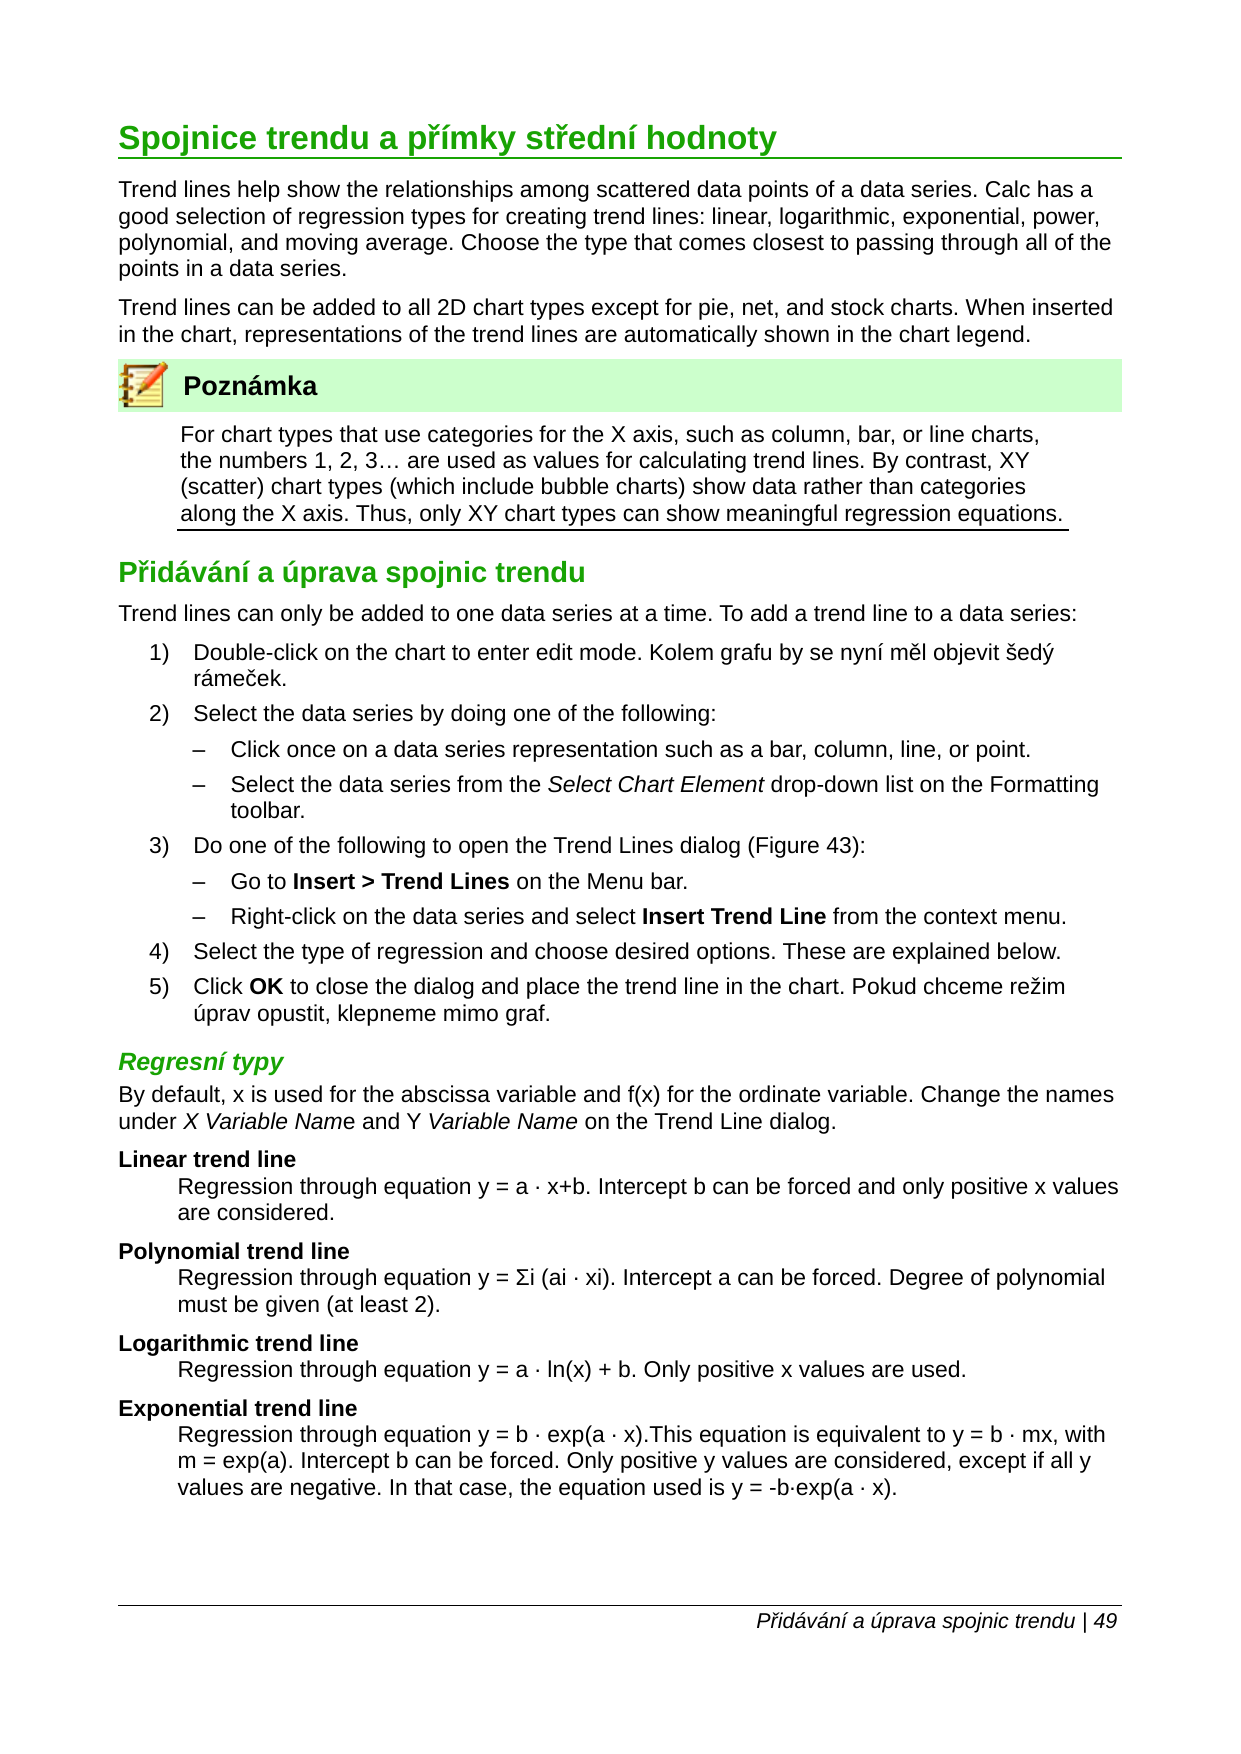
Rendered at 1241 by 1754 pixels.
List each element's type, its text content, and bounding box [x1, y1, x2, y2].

list Select the type of regression and choose desired options. These are explained below. [169, 938, 1122, 964]
list Double-click on the chart to enter edit mode. Kolem grafu by se nyní měl objevit šedý rámeček. [169, 639, 1122, 692]
text Trend lines can be added to all 2D chart types except for pie, net, and stock charts. When inserted in the chart, representations of the trend lines are automatically shown in the chart legend. [118, 294, 1122, 347]
list Right-click on the data series and select Insert Trend Line from the context menu. [192, 903, 1122, 929]
text Logarithmic trend line [118, 1329, 1122, 1356]
list Select the data series from the Select Chart Element drop-down list on the Formatting toolbar. [192, 771, 1122, 823]
text Linear trend line [118, 1146, 1122, 1173]
text Trend lines help show the relationships among scattered data points of a data series. Calc has a good selection of regression types for creating trend lines: linear, logarithmic, exponential, power, polynomial, and moving average. Choose the type that comes closest to passing through all of the points in a data series. [118, 176, 1122, 282]
text For chart types that use categories for the X axis, such as column, bar, or line charts, the numbers 1, 2, 3… are used as values for calculating trend lines. By contrast, XY (scatter) chart types (which include bubble charts) show data rather than categories along the X axis. Thus, only XY chart types can show meaningful regression equations. [177, 417, 1069, 529]
text Polynomial trend line [118, 1238, 1122, 1264]
text Regression through equation y = b ∙ exp(a ∙ x).This equation is equivalent to y = b ∙ mx, with m = exp(a). Intercept b can be forced. Only positive y values are considered, except if all y values are negative. In that case, the equation used is y = -b∙exp(a ∙ x). [177, 1421, 1122, 1500]
subtitle Poznámka [118, 359, 1122, 412]
list Select the data series by doing one of the following: [169, 700, 1122, 727]
list Click once on a data series representation such as a bar, column, line, or point. [192, 736, 1122, 762]
text Regression through equation y = Σi (ai ∙ xi). Intercept a can be forced. Degree of polynomial must be given (at least 2). [177, 1264, 1122, 1317]
subtitle Přidávání a úprava spojnic trendu [118, 555, 1122, 588]
text Regression through equation y = a ∙ x+b. Intercept b can be forced and only positive x values are considered. [177, 1173, 1122, 1226]
subtitle Spojnice trendu a přímky střední hodnoty [118, 118, 1122, 157]
text Exponential trend line [118, 1395, 1122, 1421]
list Do one of the following to open the Trend Lines dialog (Figure 43): [169, 832, 1122, 859]
text Regression through equation y = a ∙ ln(x) + b. Only positive x values are used. [177, 1356, 1122, 1382]
text Trend lines can only be added to one data series at a time. To add a trend line to a data series: [118, 600, 1122, 626]
picture [119, 360, 170, 411]
list Go to Insert > Trend Lines on the Menu bar. [192, 868, 1122, 894]
subtitle Regresní typy [118, 1047, 1122, 1075]
list Click OK to close the dialog and place the trend line in the chart. Pokud chceme režim úprav opustit, klepneme mimo graf. [169, 973, 1122, 1026]
text By default, x is used for the abscissa variable and f(x) for the ordinate variable. Change the names under X Variable Name and Y Variable Name on the Trend Line dialog. [118, 1081, 1122, 1134]
